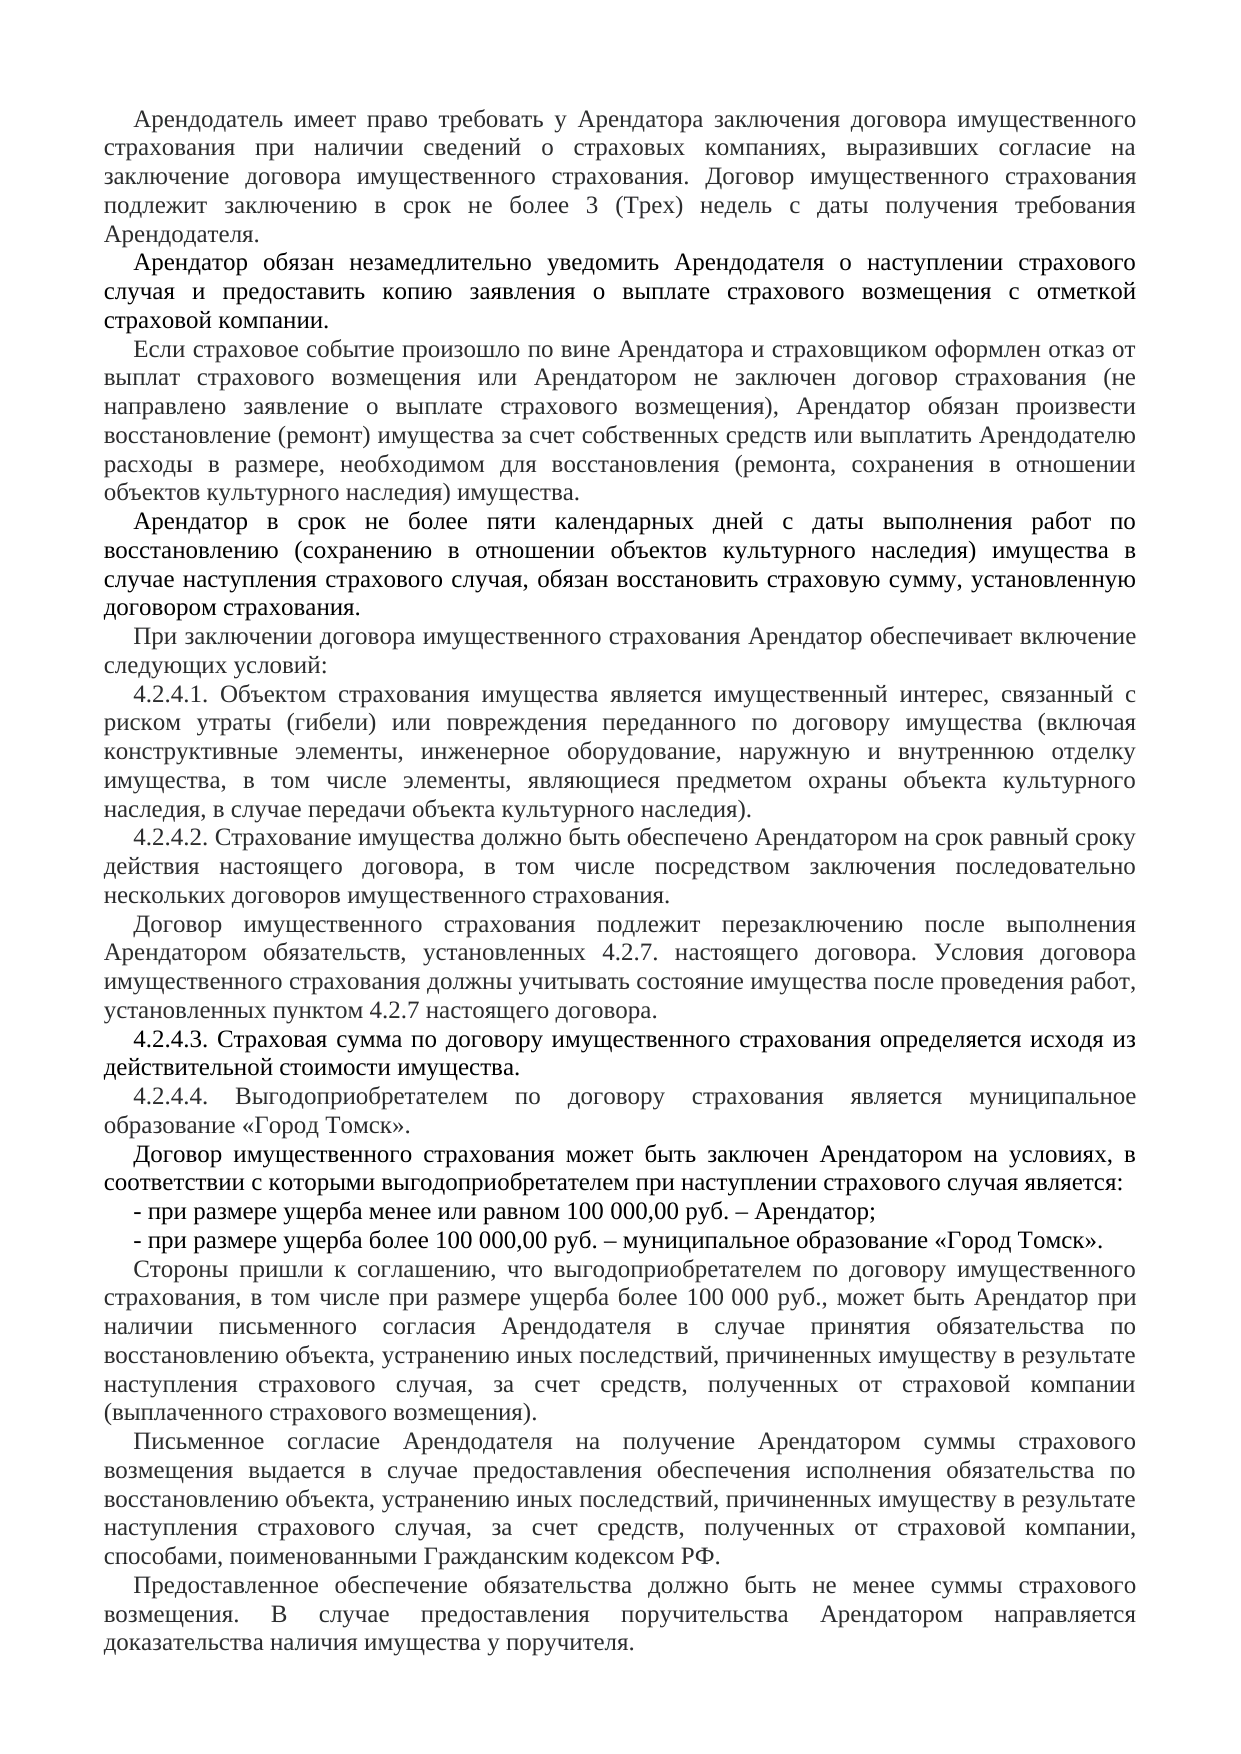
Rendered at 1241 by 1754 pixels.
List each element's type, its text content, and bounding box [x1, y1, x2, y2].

text Если страховое событие произошло по вине Арендатора и страховщиком оформлен отказ от выплат страхового возмещения или Арендатором не заключен договор страхования (не направлено заявление о выплате страхового возмещения), Арендатор обязан произвести восстановление (ремонт) имущества за счет собственных средств или выплатить Арендодателю расходы в размере, необходимом для восстановления (ремонта, сохранения в отношении объектов культурного наследия) имущества. [103, 334, 1137, 506]
text - при размере ущерба более 100 000,00 руб. – муниципальное образование «Город Томск». [103, 1225, 1137, 1254]
text 4.2.4.3. Страховая сумма по договору имущественного страхования определяется исходя из действительной стоимости имущества. [103, 1024, 1137, 1081]
text Стороны пришли к соглашению, что выгодоприобретателем по договору имущественного страхования, в том числе при размере ущерба более 100 000 руб., может быть Арендатор при наличии письменного согласия Арендодателя в случае принятия обязательства по восстановлению объекта, устранению иных последствий, причиненных имуществу в результате наступления страхового случая, за счет средств, полученных от страховой компании (выплаченного страхового возмещения). [103, 1254, 1137, 1426]
text Договор имущественного страхования может быть заключен Арендатором на условиях, в соответствии с которыми выгодоприобретателем при наступлении страхового случая является: [103, 1139, 1137, 1196]
text Договор имущественного страхования подлежит перезаключению после выполнения Арендатором обязательств, установленных 4.2.7. настоящего договора. Условия договора имущественного страхования должны учитывать состояние имущества после проведения работ, установленных пунктом 4.2.7 настоящего договора. [103, 909, 1137, 1024]
text Письменное согласие Арендодателя на получение Арендатором суммы страхового возмещения выдается в случае предоставления обеспечения исполнения обязательства по восстановлению объекта, устранению иных последствий, причиненных имуществу в результате наступления страхового случая, за счет средств, полученных от страховой компании, способами, поименованными Гражданским кодексом РФ. [103, 1426, 1137, 1570]
text Арендодатель имеет право требовать у Арендатора заключения договора имущественного страхования при наличии сведений о страховых компаниях, выразивших согласие на заключение договора имущественного страхования. Договор имущественного страхования подлежит заключению в срок не более 3 (Трех) недель с даты получения требования Арендодателя. [103, 104, 1137, 247]
text - при размере ущерба менее или равном 100 000,00 руб. – Арендатор; [103, 1196, 1137, 1225]
text При заключении договора имущественного страхования Арендатор обеспечивает включение следующих условий: [103, 621, 1137, 679]
text Арендатор в срок не более пяти календарных дней с даты выполнения работ по восстановлению (сохранению в отношении объектов культурного наследия) имущества в случае наступления страхового случая, обязан восстановить страховую сумму, установленную договором страхования. [103, 506, 1137, 621]
text 4.2.4.1. Объектом страхования имущества является имущественный интерес, связанный с риском утраты (гибели) или повреждения переданного по договору имущества (включая конструктивные элементы, инженерное оборудование, наружную и внутреннюю отделку имущества, в том числе элементы, являющиеся предметом охраны объекта культурного наследия, в случае передачи объекта культурного наследия). [103, 679, 1137, 822]
text Предоставленное обеспечение обязательства должно быть не менее суммы страхового возмещения. В случае предоставления поручительства Арендатором направляется доказательства наличия имущества у поручителя. [103, 1570, 1137, 1656]
text Арендатор обязан незамедлительно уведомить Арендодателя о наступлении страхового случая и предоставить копию заявления о выплате страхового возмещения с отметкой страховой компании. [103, 247, 1137, 334]
text 4.2.4.4. Выгодоприобретателем по договору страхования является муниципальное образование «Город Томск». [103, 1081, 1137, 1139]
text 4.2.4.2. Страхование имущества должно быть обеспечено Арендатором на срок равный сроку действия настоящего договора, в том числе посредством заключения последовательно нескольких договоров имущественного страхования. [103, 822, 1137, 909]
